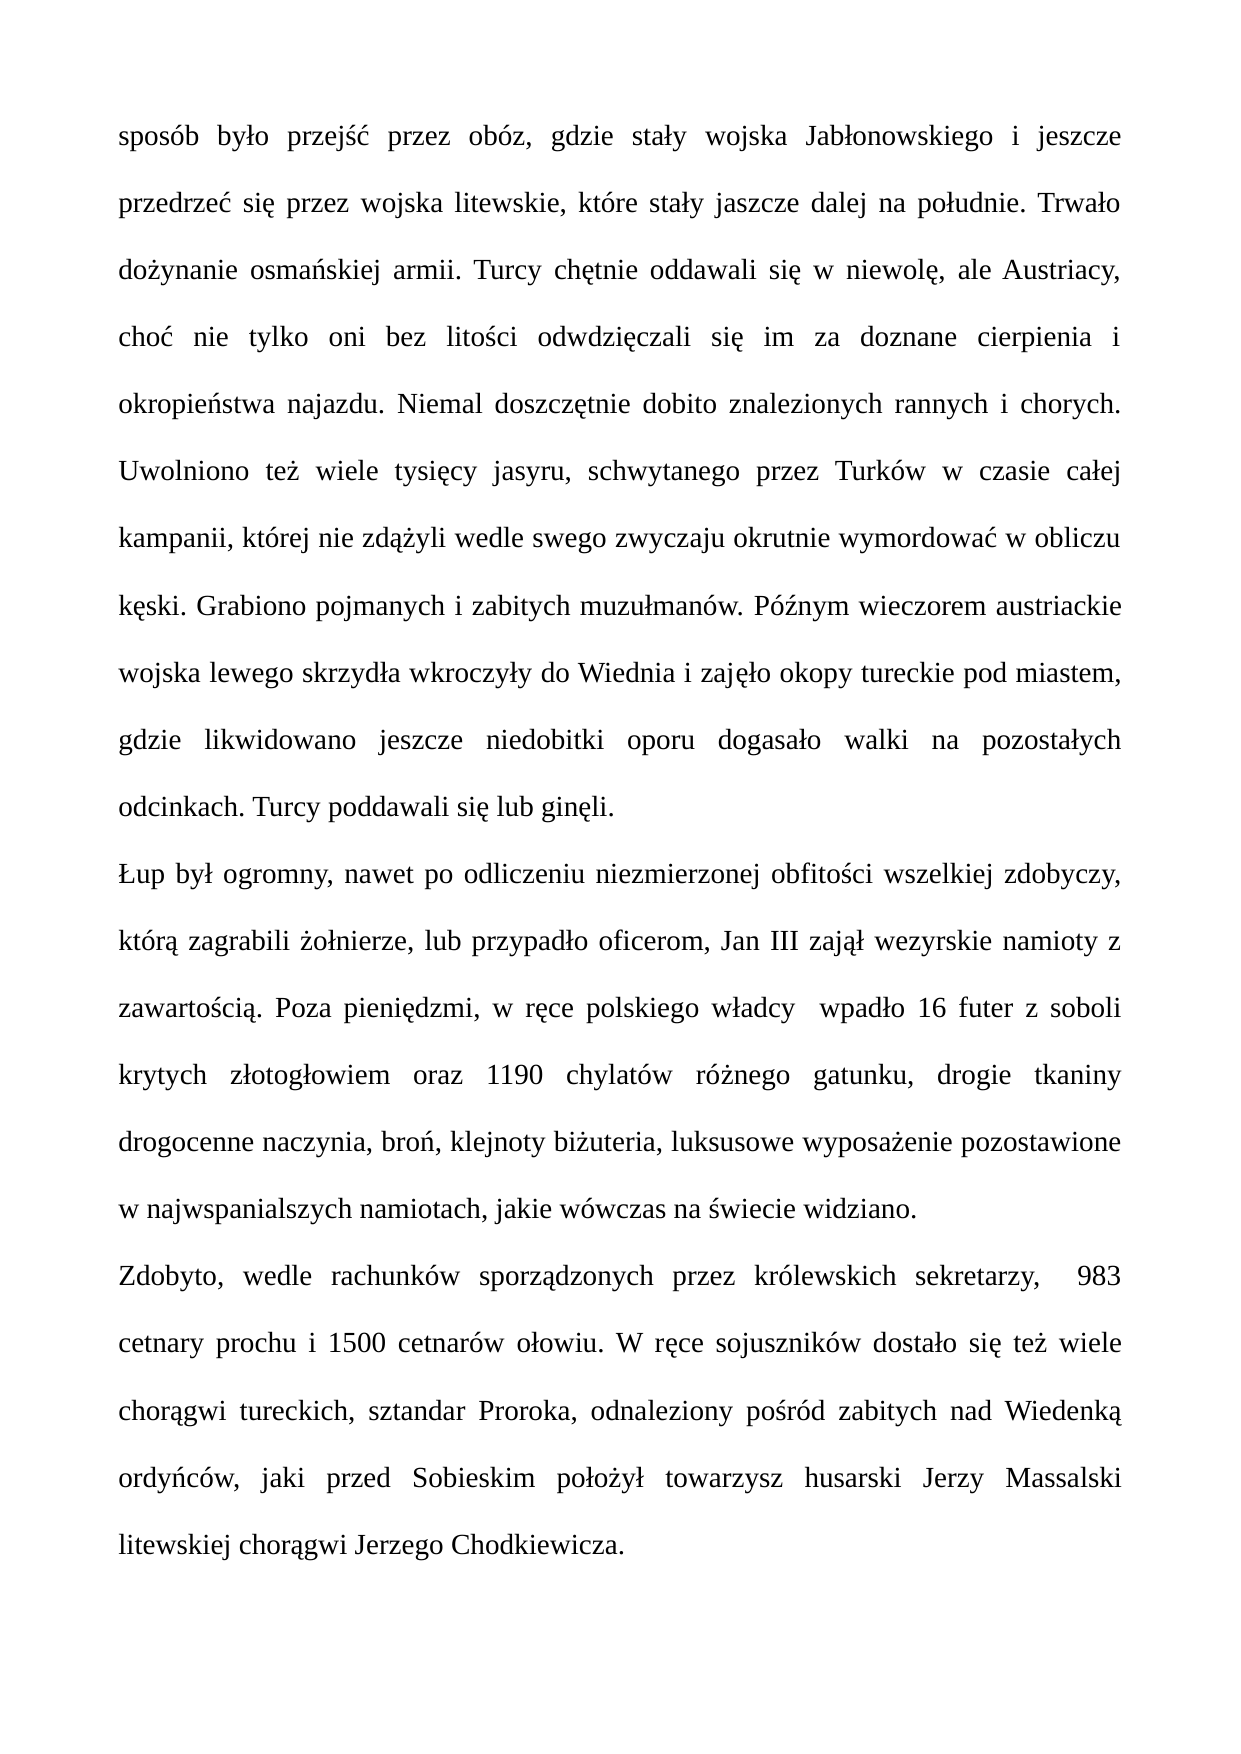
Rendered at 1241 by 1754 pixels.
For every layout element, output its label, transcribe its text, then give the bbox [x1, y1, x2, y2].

text Łup był ogromny, nawet po odliczeniu niezmierzonej obfitości wszelkiej zdobyczy, którą zagrabili żołnierze, lub przypadło oficerom, Jan III zajął wezyrskie namioty z zawartością. Poza pieniędzmi, w ręce polskiego władcy wpadło 16 futer z soboli krytych złotogłowiem oraz 1190 chylatów różnego gatunku, drogie tkaniny drogocenne naczynia, broń, klejnoty biżuteria, luksusowe wyposażenie pozostawione w najwspanialszych namiotach, jakie wówczas na świecie widziano. [118, 856, 1122, 1225]
text sposób było przejść przez obóz, gdzie stały wojska Jabłonowskiego i jeszcze przedrzeć się przez wojska litewskie, które stały jaszcze dalej na południe. Trwało dożynanie osmańskiej armii. Turcy chętnie oddawali się w niewolę, ale Austriacy, choć nie tylko oni bez litości odwdzięczali się im za doznane cierpienia i okropieństwa najazdu. Niemal doszczętnie dobito znalezionych rannych i chorych. Uwolniono też wiele tysięcy jasyru, schwytanego przez Turków w czasie całej kampanii, której nie zdążyli wedle swego zwyczaju okrutnie wymordować w obliczu kęski. Grabiono pojmanych i zabitych muzułmanów. Późnym wieczorem austriackie wojska lewego skrzydła wkroczyły do Wiednia i zajęło okopy tureckie pod miastem, gdzie likwidowano jeszcze niedobitki oporu dogasało walki na pozostałych odcinkach. Turcy poddawali się lub ginęli. [118, 118, 1122, 822]
text Zdobyto, wedle rachunków sporządzonych przez królewskich sekretarzy, 983 cetnary prochu i 1500 cetnarów ołowiu. W ręce sojuszników dostało się też wiele chorągwi tureckich, sztandar Proroka, odnaleziony pośród zabitych nad Wiedenką ordyńców, jaki przed Sobieskim położył towarzysz husarski Jerzy Massalski litewskiej chorągwi Jerzego Chodkiewicza. [118, 1258, 1122, 1560]
